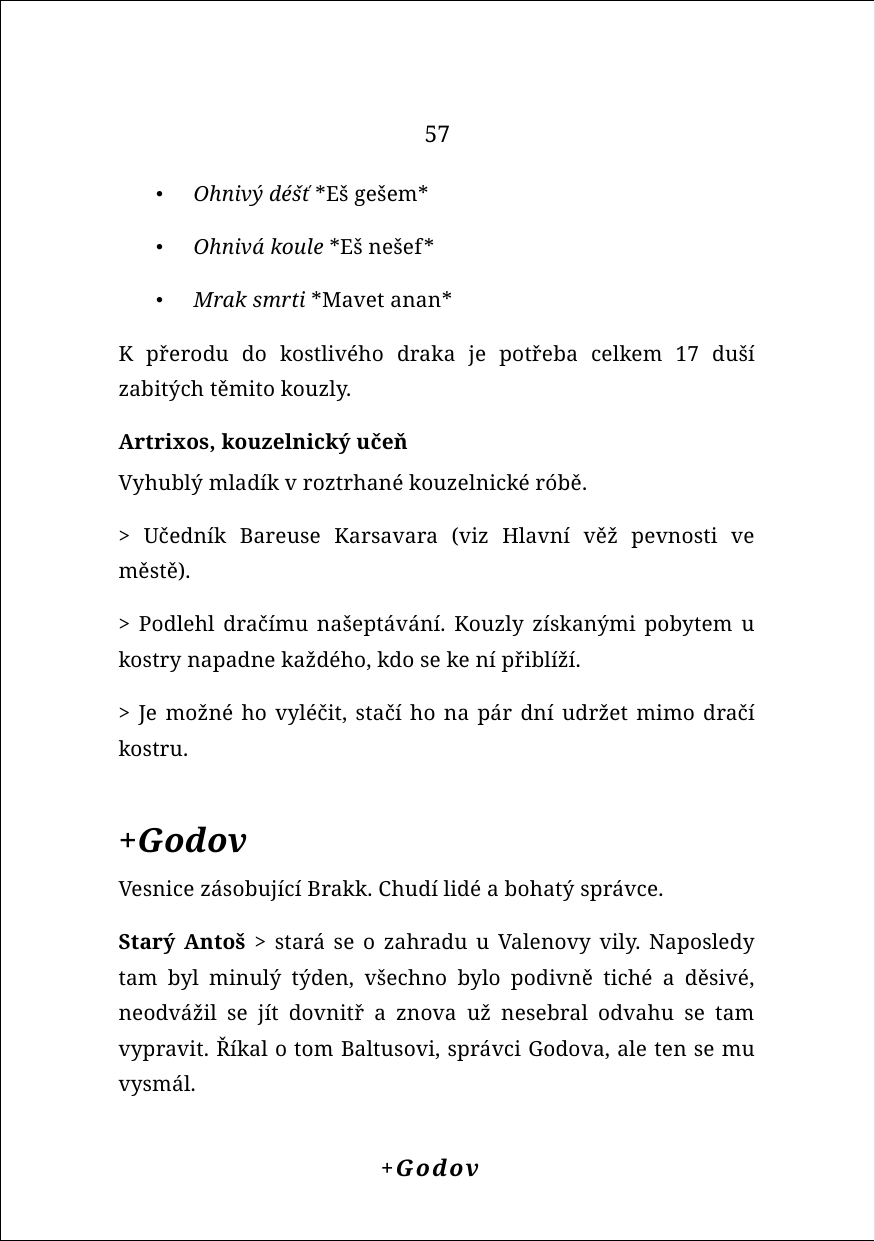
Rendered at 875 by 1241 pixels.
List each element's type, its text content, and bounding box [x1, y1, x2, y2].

subtitle Artrixos, kouzelnický učeň [118, 427, 756, 456]
list Mrak smrti *Mavet anan* [156, 285, 756, 314]
subtitle +Godov [118, 817, 756, 862]
text Vyhublý mladík v roztrhané kouzelnické róbě. [118, 468, 756, 496]
text > Podlehl dračímu našeptávání. Kouzly získanými pobytem u kostry napadne každého, kdo se ke ní přiblíží. [118, 609, 756, 673]
text Starý Antoš > stará se o zahradu u Valenovy vily. Naposledy tam byl minulý týden, všechno bylo podivně tiché a děsivé, neodvážil se jít dovnitř a znova už nesebral odvahu se tam vypravit. Říkal o tom Baltusovi, správci Godova, ale ten se mu vysmál. [118, 927, 756, 1098]
text Vesnice zásobující Brakk. Chudí lidé a bohatý správce. [118, 874, 756, 902]
list Ohnivý déšť *Eš gešem* [156, 179, 756, 207]
text > Učedník Bareuse Karsavara (viz Hlavní věž pevnosti ve městě). [118, 521, 756, 585]
text K přerodu do kostlivého draka je potřeba celkem 17 duší zabitých těmito kouzly. [118, 339, 756, 403]
list Ohnivá koule *Eš nešef* [156, 232, 756, 261]
text > Je možné ho vyléčit, stačí ho na pár dní udržet mimo dračí kostru. [118, 698, 756, 762]
